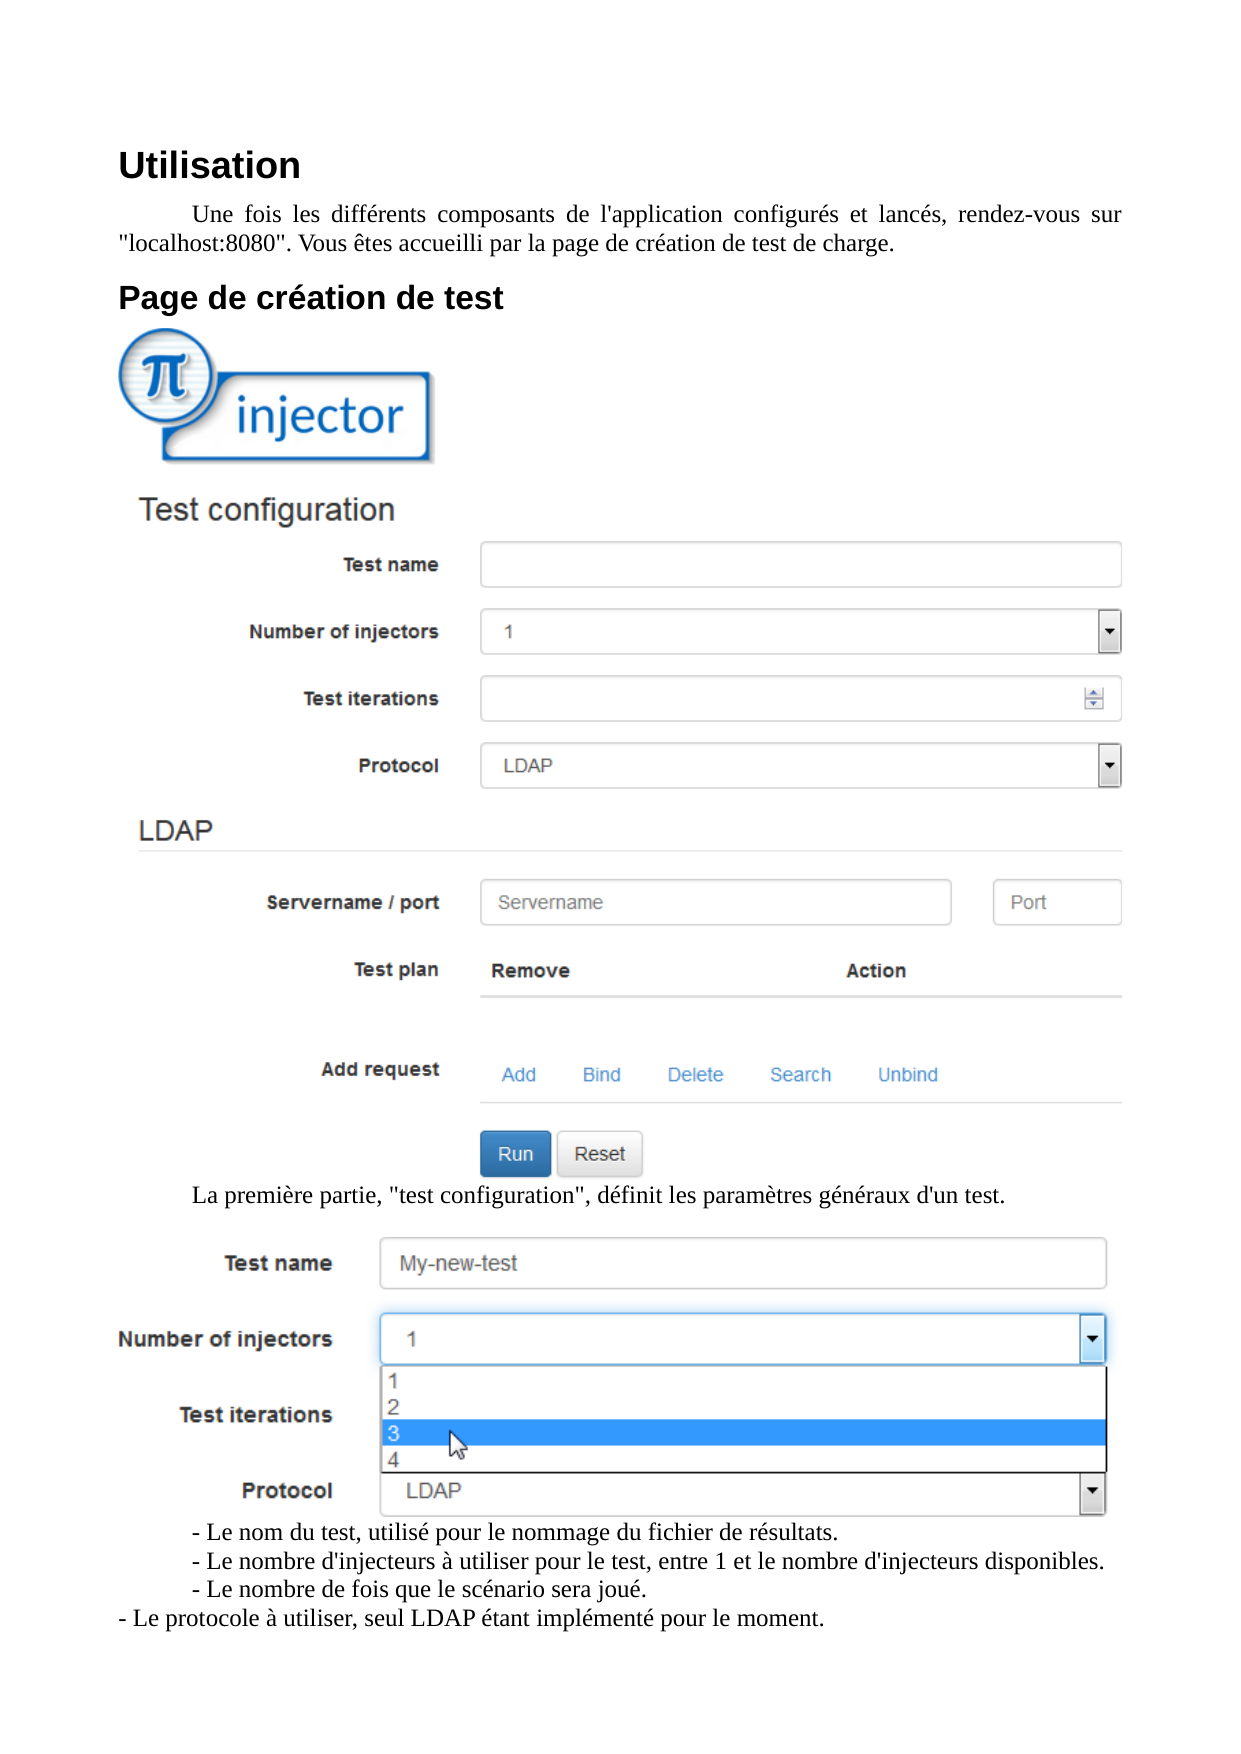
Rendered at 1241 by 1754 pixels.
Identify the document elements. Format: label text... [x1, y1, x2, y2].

text - Le nombre de fois que le scénario sera joué. [118, 1574, 1122, 1603]
picture [118, 1237, 1123, 1517]
text - Le nom du test, utilisé pour le nommage du fichier de résultats. [118, 1517, 1122, 1546]
text - Le nombre d'injecteurs à utiliser pour le test, entre 1 et le nombre d'injecteurs disponibles. [118, 1546, 1122, 1574]
text La première partie, "test configuration", définit les paramètres généraux d'un test. [118, 1180, 1122, 1208]
text - Le protocole à utiliser, seul LDAP étant implémenté pour le moment. [118, 1603, 1122, 1632]
subtitle Utilisation [118, 143, 1122, 187]
picture [118, 328, 1123, 1180]
text Une fois les différents composants de l'application configurés et lancés, rendez-vous sur "localhost:8080". Vous êtes accueilli par la page de création de test de charge. [118, 199, 1122, 257]
subtitle Page de création de test [118, 278, 1122, 316]
